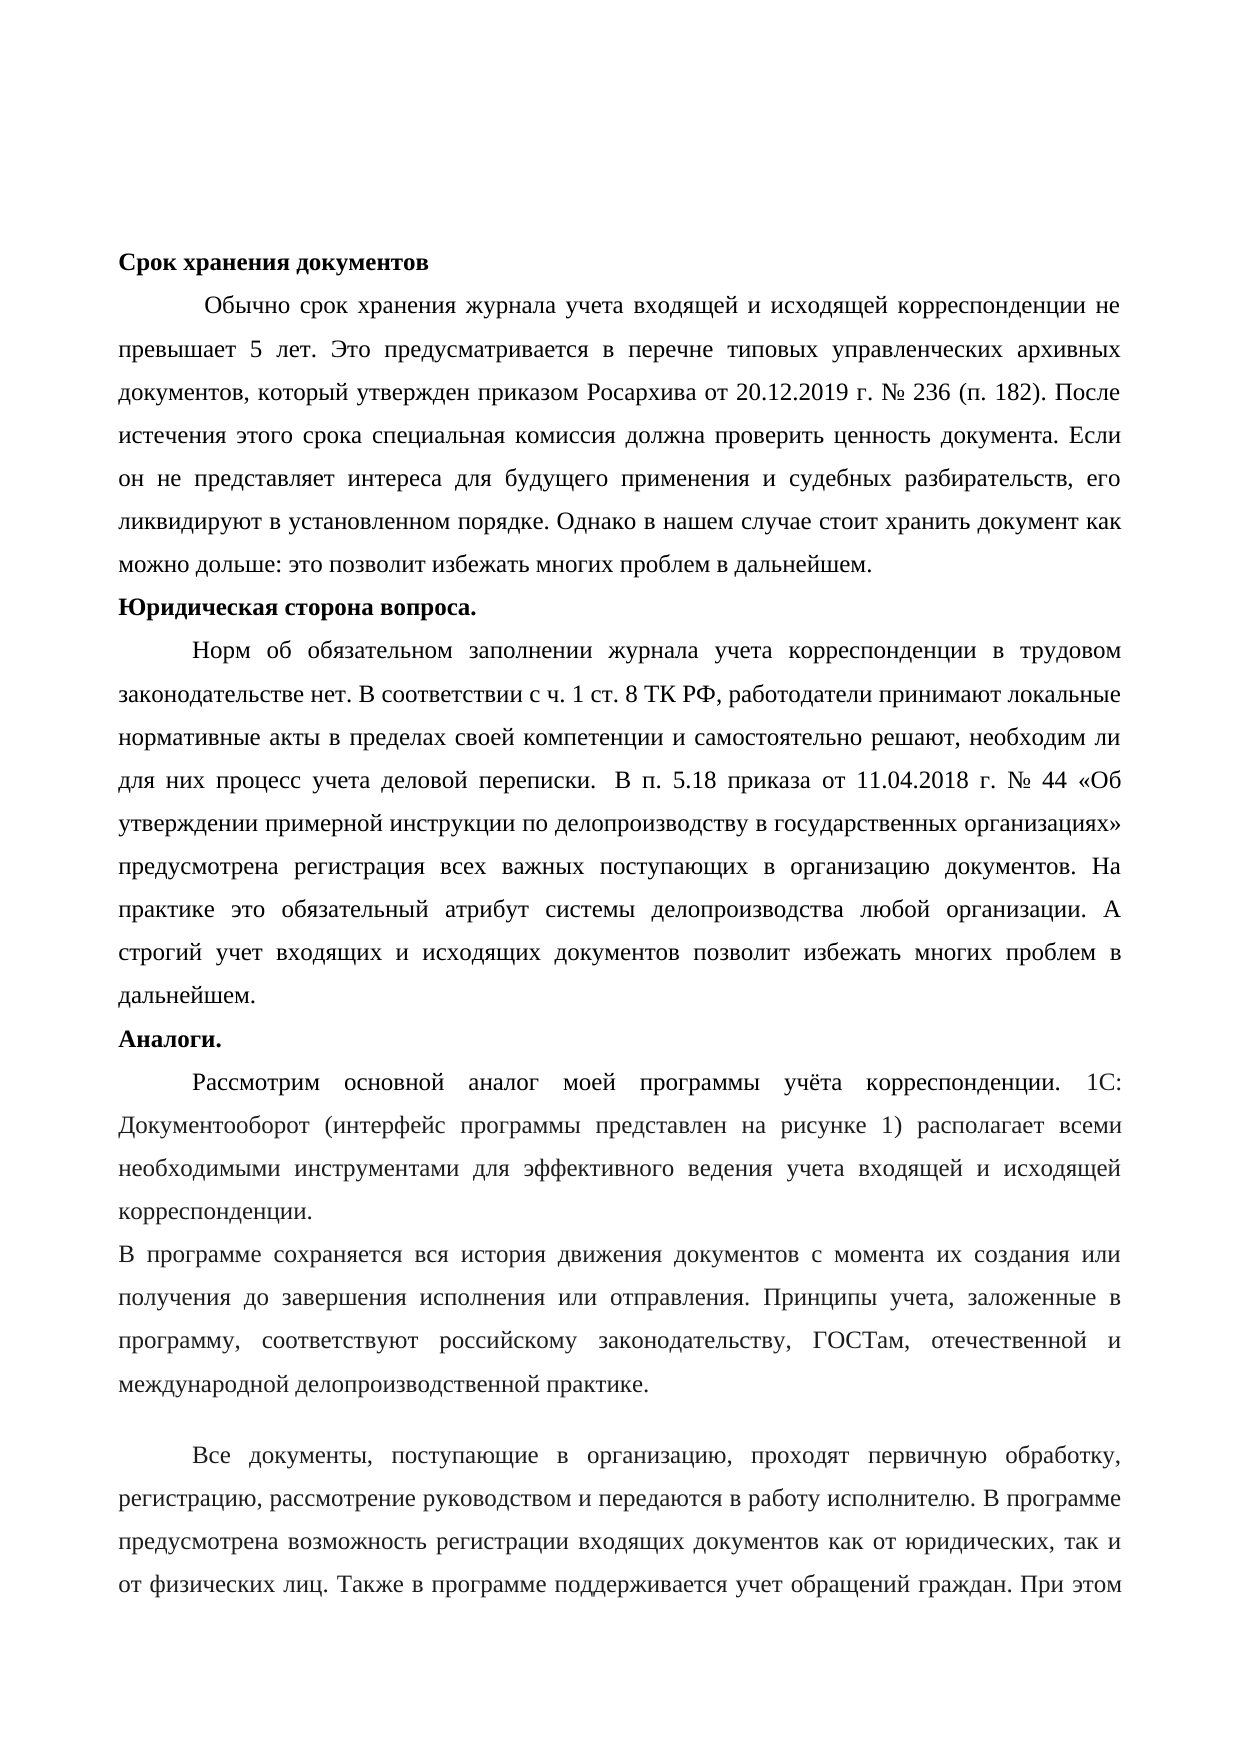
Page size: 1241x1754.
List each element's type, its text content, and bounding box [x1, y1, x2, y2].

text Обычно срок хранения журнала учета входящей и исходящей корреспонденции не превышает 5 лет. Это предусматривается в перечне типовых управленческих архивных документов, который утвержден приказом Росархива от 20.12.2019 г. № 236 (п. 182). После истечения этого срока специальная комиссия должна проверить ценность документа. Если он не представляет интереса для будущего применения и судебных разбирательств, его ликвидируют в установленном порядке. Однако в нашем случае стоит хранить документ как можно дольше: это позволит избежать многих проблем в дальнейшем. [118, 291, 1122, 578]
text Срок хранения документов [118, 247, 1122, 276]
text Юридическая сторона вопроса. [118, 592, 1122, 621]
text В программе сохраняется вся история движения документов с момента их создания или получения до завершения исполнения или отправления. Принципы учета, заложенные в программу, соответствуют российскому законодательству, ГОСТам, отечественной и международной делопроизводственной практике. [118, 1239, 1122, 1397]
text Норм об обязательном заполнении журнала учета корреспонденции в трудовом законодательстве нет. В соответствии с ч. 1 ст. 8 ТК РФ, работодатели принимают локальные нормативные акты в пределах своей компетенции и самостоятельно решают, необходим ли для них процесс учета деловой переписки. В п. 5.18 приказа от 11.04.2018 г. № 44 «Об утверждении примерной инструкции по делопроизводству в государственных организациях» предусмотрена регистрация всех важных поступающих в организацию документов. На практике это обязательный атрибут системы делопроизводства любой организации. А строгий учет входящих и исходящих документов позволит избежать многих проблем в дальнейшем. [118, 636, 1122, 1009]
text Рассмотрим основной аналог моей программы учёта корреспонденции. 1С: Документооборот (интерфейс программы представлен на рисунке 1) располагает всеми необходимыми инструментами для эффективного ведения учета входящей и исходящей корреспонденции. [118, 1067, 1122, 1225]
text Все документы, поступающие в организацию, проходят первичную обработку, регистрацию, рассмотрение руководством и передаются в работу исполнителю. В программе предусмотрена возможность регистрации входящих документов как от юридических, так и от физических лиц. Также в программе поддерживается учет обращений граждан. При этом [118, 1440, 1122, 1598]
text Аналоги. [118, 1024, 1122, 1052]
